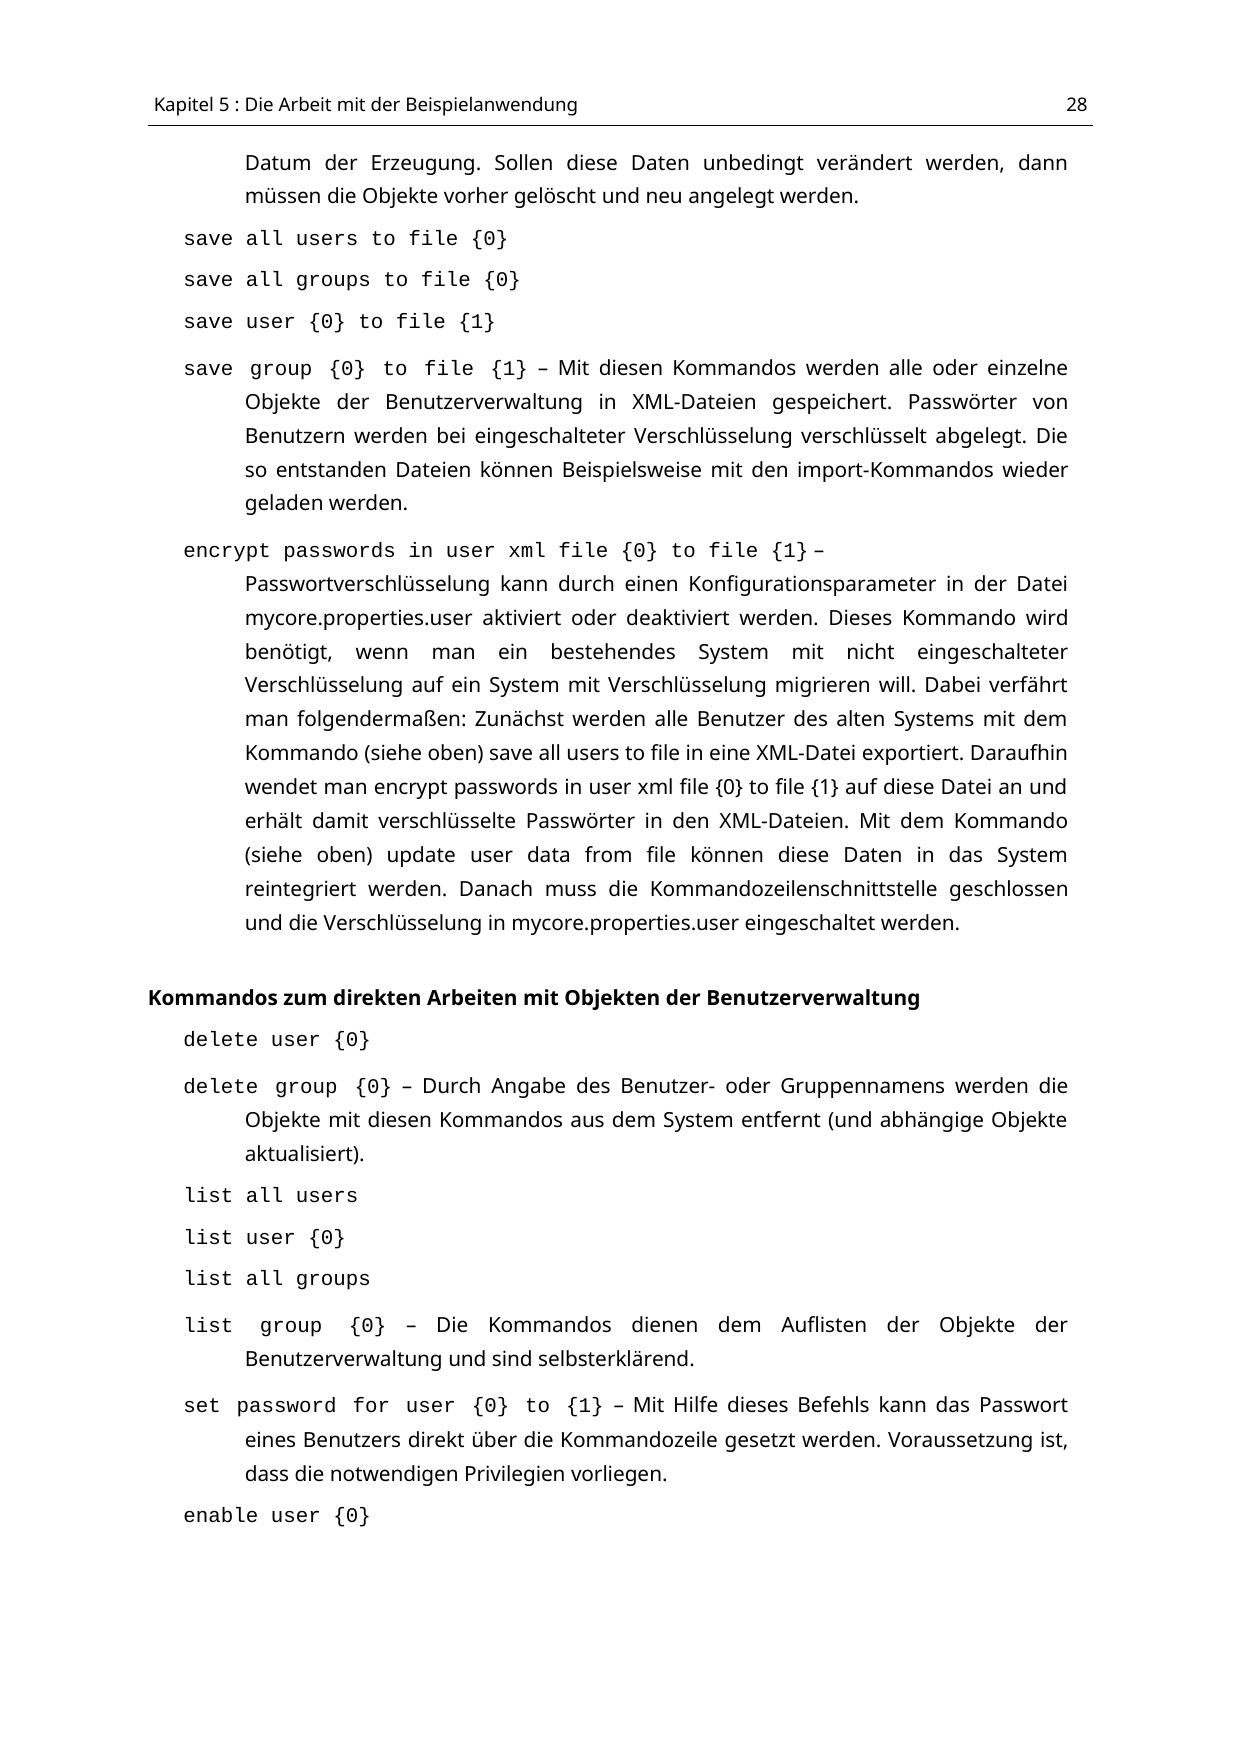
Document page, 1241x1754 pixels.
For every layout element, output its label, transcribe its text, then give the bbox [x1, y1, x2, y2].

subtitle Kommandos zum direkten Arbeiten mit Objekten der Benutzerverwaltung [148, 983, 1092, 1012]
list save group {0} to file {1} – Mit diesen Kommandos werden alle oder einzelne Objekte der Benutzerverwaltung in XML-Dateien gespeichert. Passwörter von Benutzern werden bei eingeschalteter Verschlüsselung verschlüsselt abgelegt. Die so entstanden Dateien können Beispielsweise mit den import-Kommandos wieder geladen werden. [183, 353, 1069, 517]
list list user {0} [183, 1227, 1069, 1250]
list save all users to file {0} [183, 228, 1069, 251]
list enable user {0} [183, 1505, 1069, 1528]
list delete user {0} [183, 1029, 1069, 1053]
list list all groups [183, 1268, 1069, 1292]
list list group {0} – Die Kommandos dienen dem Auflisten der Objekte der Benutzerverwaltung und sind selbsterklärend. [183, 1310, 1069, 1372]
list save user {0} to file {1} [183, 311, 1069, 335]
list encrypt passwords in user xml file {0} to file {1} – Passwortverschlüsselung kann durch einen Konfigurationsparameter in der Datei mycore.properties.user aktiviert oder deaktiviert werden. Dieses Kommando wird benötigt, wenn man ein bestehendes System mit nicht eingeschalteter Verschlüsselung auf ein System mit Verschlüsselung migrieren will. Dabei verfährt man folgendermaßen: Zunächst werden alle Benutzer des alten Systems mit dem Kommando (siehe oben) save all users to file in eine XML-Datei exportiert. Daraufhin wendet man encrypt passwords in user xml file {0} to file {1} auf diese Datei an und erhält damit verschlüsselte Passwörter in den XML-Dateien. Mit dem Kommando (siehe oben) update user data from file können diese Daten in das System reintegriert werden. Danach muss die Kommandozeilenschnittstelle geschlossen und die Verschlüsselung in mycore.properties.user eingeschaltet werden. [183, 535, 1069, 936]
list delete group {0} – Durch Angabe des Benutzer- oder Gruppennamens werden die Objekte mit diesen Kommandos aus dem System entfernt (und abhängige Objekte aktualisiert). [183, 1071, 1069, 1167]
list save all groups to file {0} [183, 269, 1069, 293]
list set password for user {0} to {1} – Mit Hilfe dieses Befehls kann das Passwort eines Benutzers direkt über die Kommandozeile gesetzt werden. Voraussetzung ist, dass die notwendigen Privilegien vorliegen. [183, 1391, 1069, 1487]
list Datum der Erzeugung. Sollen diese Daten unbedingt verändert werden, dann müssen die Objekte vorher gelöscht und neu angelegt werden. [183, 148, 1069, 210]
list list all users [183, 1185, 1069, 1209]
